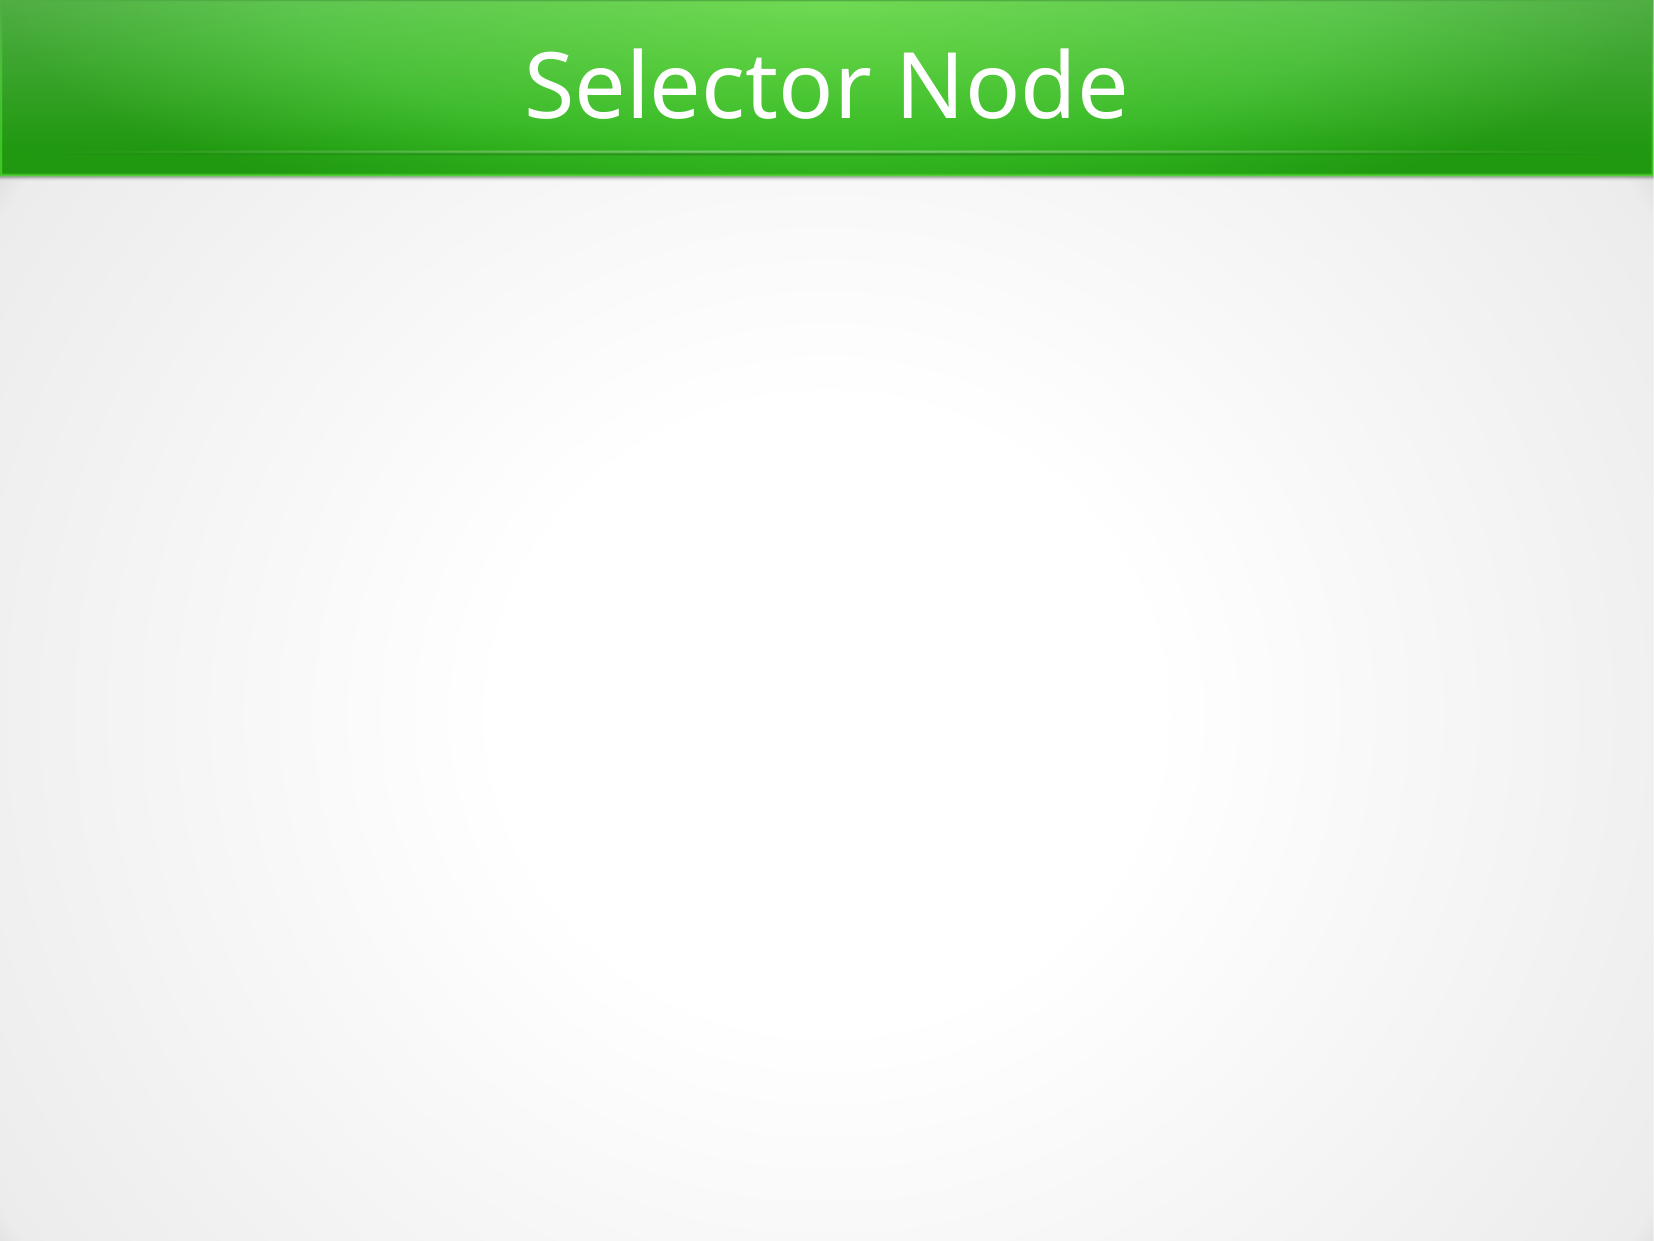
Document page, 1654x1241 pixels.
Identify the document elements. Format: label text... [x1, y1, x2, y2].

title Selector Node [82, 11, 1571, 154]
picture [0, 0, 1654, 1241]
